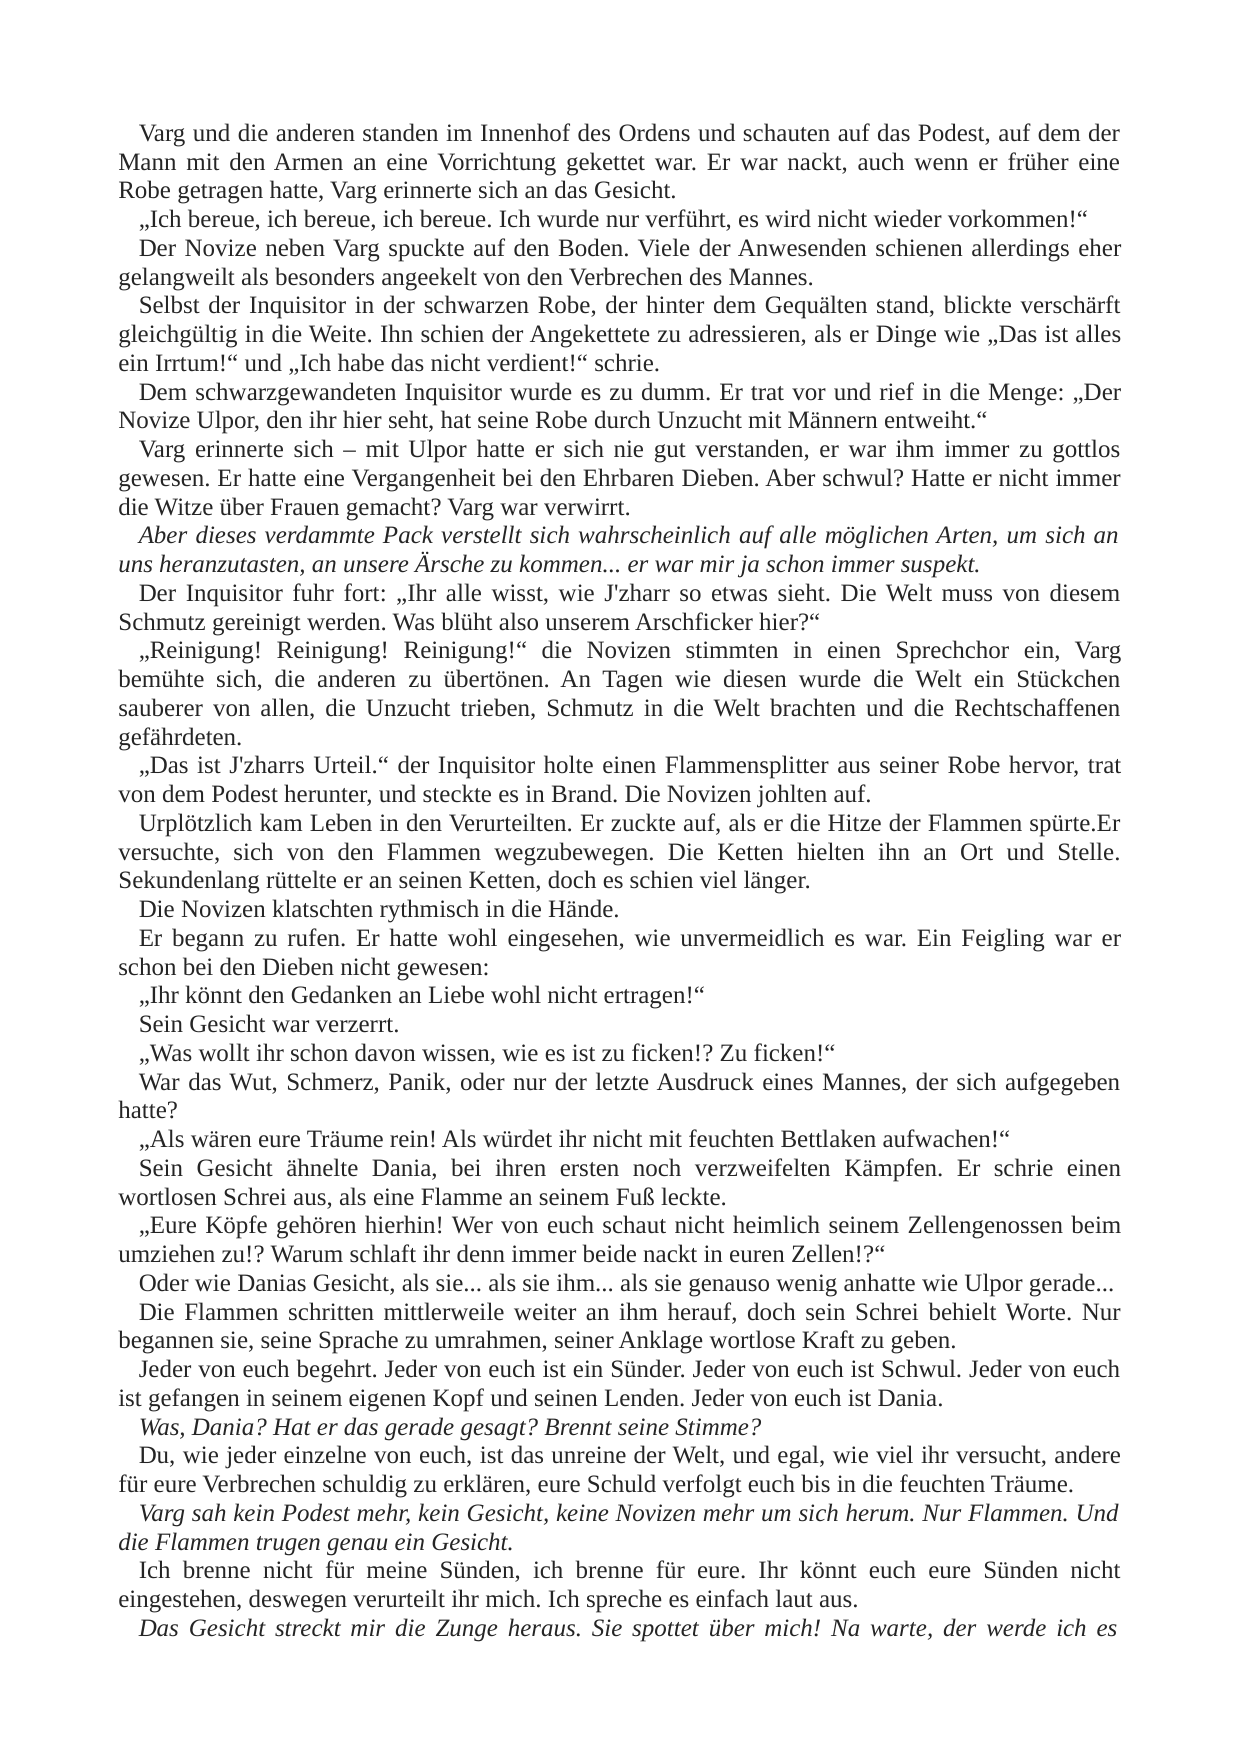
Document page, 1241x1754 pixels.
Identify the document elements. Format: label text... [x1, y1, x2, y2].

text „Ihr könnt den Gedanken an Liebe wohl nicht ertragen!“ [118, 981, 1122, 1009]
text Er begann zu rufen. Er hatte wohl eingesehen, wie unvermeidlich es war. Ein Feigling war er schon bei den Dieben nicht gewesen: [118, 923, 1122, 981]
text Selbst der Inquisitor in der schwarzen Robe, der hinter dem Gequälten stand, blickte verschärft gleichgültig in die Weite. Ihn schien der Angekettete zu adressieren, als er Dinge wie „Das ist alles ein Irrtum!“ und „Ich habe das nicht verdient!“ schrie. [118, 291, 1122, 377]
text Varg erinnerte sich – mit Ulpor hatte er sich nie gut verstanden, er war ihm immer zu gottlos gewesen. Er hatte eine Vergangenheit bei den Ehrbaren Dieben. Aber schwul? Hatte er nicht immer die Witze über Frauen gemacht? Varg war verwirrt. [118, 434, 1122, 521]
text Aber dieses verdammte Pack verstellt sich wahrscheinlich auf alle möglichen Arten, um sich an uns heranzutasten, an unsere Ärsche zu kommen... er war mir ja schon immer suspekt. [118, 521, 1122, 578]
text Varg und die anderen standen im Innenhof des Ordens und schauten auf das Podest, auf dem der Mann mit den Armen an eine Vorrichtung gekettet war. Er war nackt, auch wenn er früher eine Robe getragen hatte, Varg erinnerte sich an das Gesicht. [118, 118, 1122, 204]
text Was, Dania? Hat er das gerade gesagt? Brennt seine Stimme? [118, 1412, 1122, 1441]
text Urplötzlich kam Leben in den Verurteilten. Er zuckte auf, als er die Hitze der Flammen spürte.Er versuchte, sich von den Flammen wegzubewegen. Die Ketten hielten ihn an Ort und Stelle. Sekundenlang rüttelte er an seinen Ketten, doch es schien viel länger. [118, 808, 1122, 894]
text „Als wären eure Träume rein! Als würdet ihr nicht mit feuchten Bettlaken aufwachen!“ [118, 1124, 1122, 1153]
text War das Wut, Schmerz, Panik, oder nur der letzte Ausdruck eines Mannes, der sich aufgegeben hatte? [118, 1067, 1122, 1124]
text Oder wie Danias Gesicht, als sie... als sie ihm... als sie genauso wenig anhatte wie Ulpor gerade... [118, 1268, 1122, 1297]
text Die Novizen klatschten rythmisch in die Hände. [118, 894, 1122, 923]
text Der Novize neben Varg spuckte auf den Boden. Viele der Anwesenden schienen allerdings eher gelangweilt als besonders angeekelt von den Verbrechen des Mannes. [118, 233, 1122, 291]
text Sein Gesicht ähnelte Dania, bei ihren ersten noch verzweifelten Kämpfen. Er schrie einen wortlosen Schrei aus, als eine Flamme an seinem Fuß leckte. [118, 1153, 1122, 1211]
text Jeder von euch begehrt. Jeder von euch ist ein Sünder. Jeder von euch ist Schwul. Jeder von euch ist gefangen in seinem eigenen Kopf und seinen Lenden. Jeder von euch ist Dania. [118, 1354, 1122, 1412]
text Varg sah kein Podest mehr, kein Gesicht, keine Novizen mehr um sich herum. Nur Flammen. Und die Flammen trugen genau ein Gesicht. [118, 1498, 1122, 1556]
text Sein Gesicht war verzerrt. [118, 1009, 1122, 1038]
text Der Inquisitor fuhr fort: „Ihr alle wisst, wie J'zharr so etwas sieht. Die Welt muss von diesem Schmutz gereinigt werden. Was blüht also unserem Arschficker hier?“ [118, 578, 1122, 636]
text Die Flammen schritten mittlerweile weiter an ihm herauf, doch sein Schrei behielt Worte. Nur begannen sie, seine Sprache zu umrahmen, seiner Anklage wortlose Kraft zu geben. [118, 1297, 1122, 1354]
text „Was wollt ihr schon davon wissen, wie es ist zu ficken!? Zu ficken!“ [118, 1038, 1122, 1067]
text Das Gesicht streckt mir die Zunge heraus. Sie spottet über mich! Na warte, der werde ich es [118, 1613, 1122, 1642]
text Dem schwarzgewandeten Inquisitor wurde es zu dumm. Er trat vor und rief in die Menge: „Der Novize Ulpor, den ihr hier seht, hat seine Robe durch Unzucht mit Männern entweiht.“ [118, 377, 1122, 434]
text Du, wie jeder einzelne von euch, ist das unreine der Welt, und egal, wie viel ihr versucht, andere für eure Verbrechen schuldig zu erklären, eure Schuld verfolgt euch bis in die feuchten Träume. [118, 1441, 1122, 1498]
text „Ich bereue, ich bereue, ich bereue. Ich wurde nur verführt, es wird nicht wieder vorkommen!“ [118, 204, 1122, 233]
text Ich brenne nicht für meine Sünden, ich brenne für eure. Ihr könnt euch eure Sünden nicht eingestehen, deswegen verurteilt ihr mich. Ich spreche es einfach laut aus. [118, 1556, 1122, 1613]
text „Reinigung! Reinigung! Reinigung!“ die Novizen stimmten in einen Sprechchor ein, Varg bemühte sich, die anderen zu übertönen. An Tagen wie diesen wurde die Welt ein Stückchen sauberer von allen, die Unzucht trieben, Schmutz in die Welt brachten und die Rechtschaffenen gefährdeten. [118, 636, 1122, 751]
text „Eure Köpfe gehören hierhin! Wer von euch schaut nicht heimlich seinem Zellengenossen beim umziehen zu!? Warum schlaft ihr denn immer beide nackt in euren Zellen!?“ [118, 1211, 1122, 1268]
text „Das ist J'zharrs Urteil.“ der Inquisitor holte einen Flammensplitter aus seiner Robe hervor, trat von dem Podest herunter, und steckte es in Brand. Die Novizen johlten auf. [118, 751, 1122, 808]
